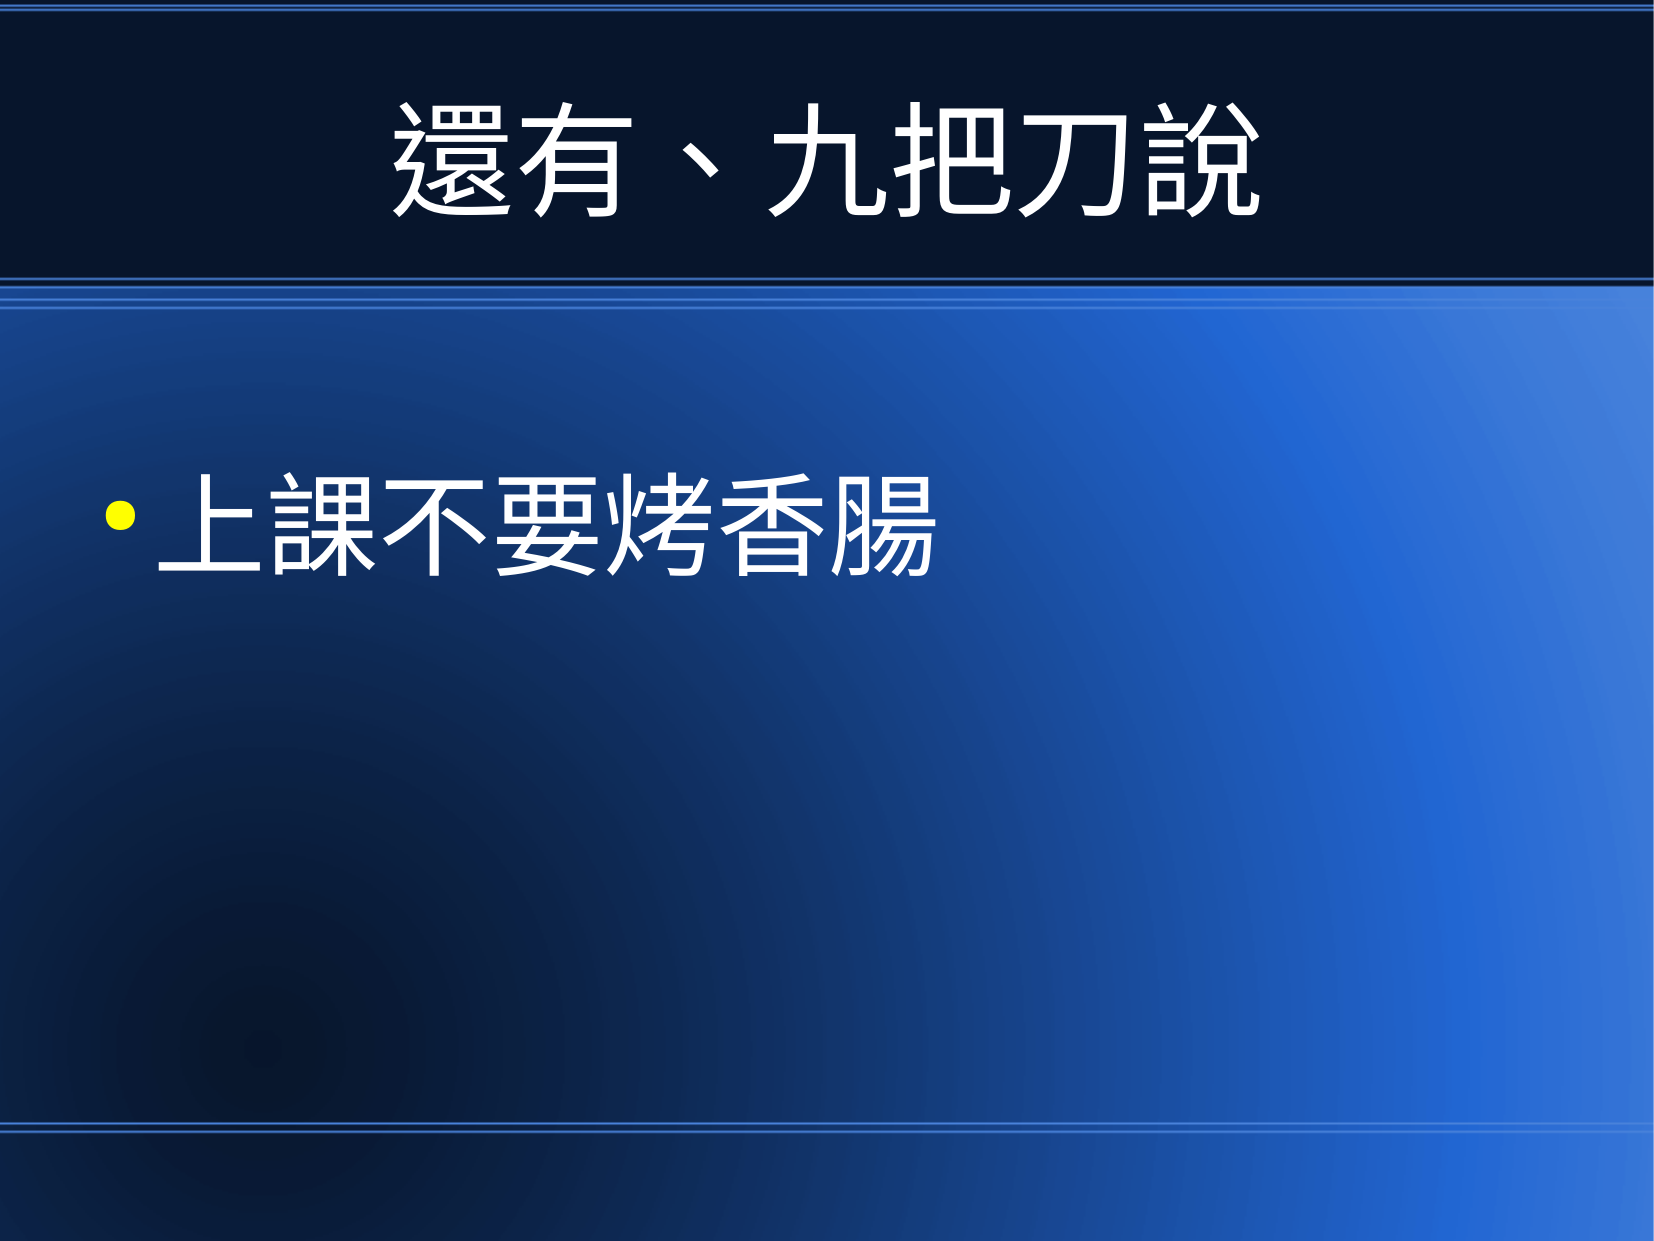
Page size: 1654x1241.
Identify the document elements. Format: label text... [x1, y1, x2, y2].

picture [0, 0, 1654, 1241]
list 上課不要烤香腸 [82, 355, 1571, 1241]
title 還有、九把刀說 [82, 49, 1571, 257]
